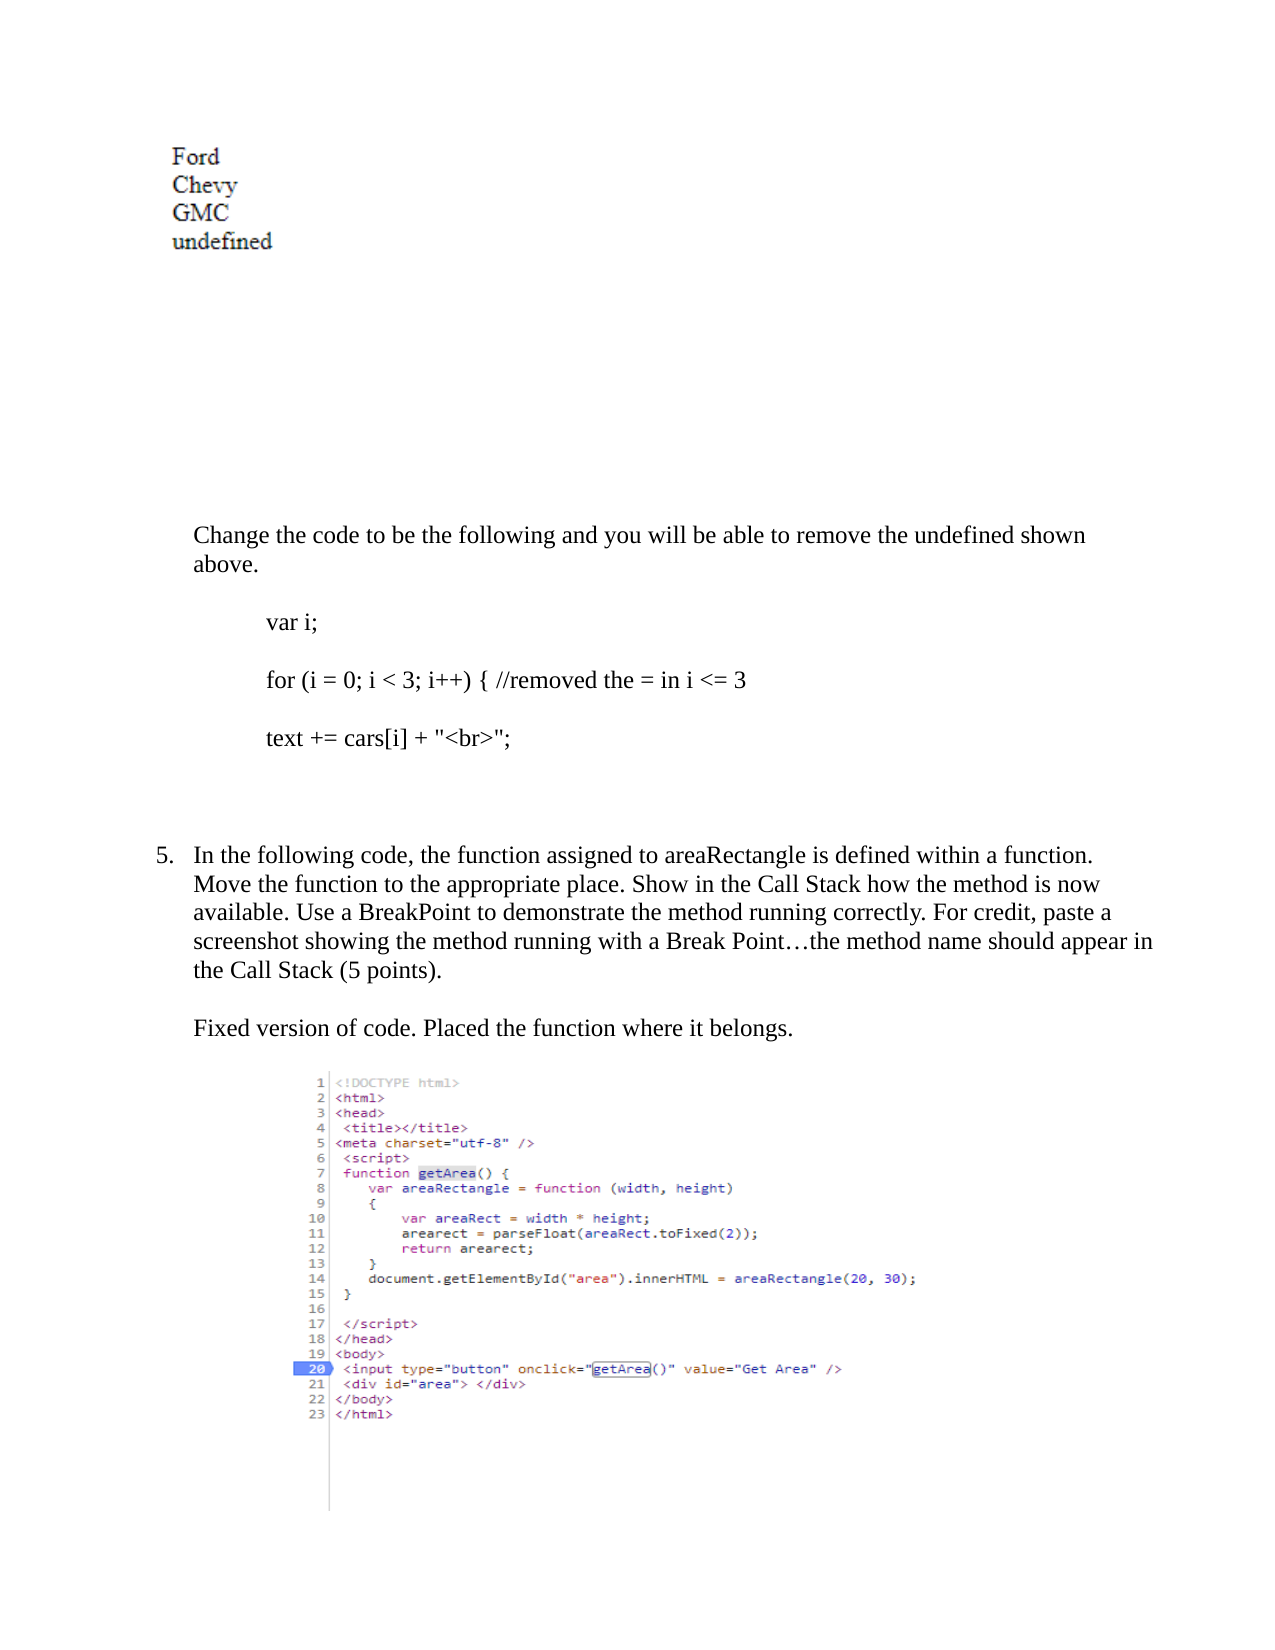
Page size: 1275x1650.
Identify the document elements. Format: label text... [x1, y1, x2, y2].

list Fixed version of code. Placed the function where it belongs. [156, 1013, 1157, 1042]
picture [292, 1071, 983, 1511]
list Change the code to be the following and you will be able to remove the undefined shown above. [156, 520, 1157, 578]
text for (i = 0; i < 3; i++) { //removed the = in i <= 3 [118, 665, 1157, 694]
text var i; [118, 607, 1157, 636]
text text += cars[i] + "<br>"; [118, 723, 1157, 752]
picture [160, 118, 1115, 462]
list In the following code, the function assigned to areaRectangle is defined within a function. Move the function to the appropriate place. Show in the Call Stack how the method is now available. Use a BreakPoint to demonstrate the method running correctly. For credit, paste a screenshot showing the method running with a Break Point…the method name should appear in the Call Stack (5 points). [156, 840, 1157, 984]
